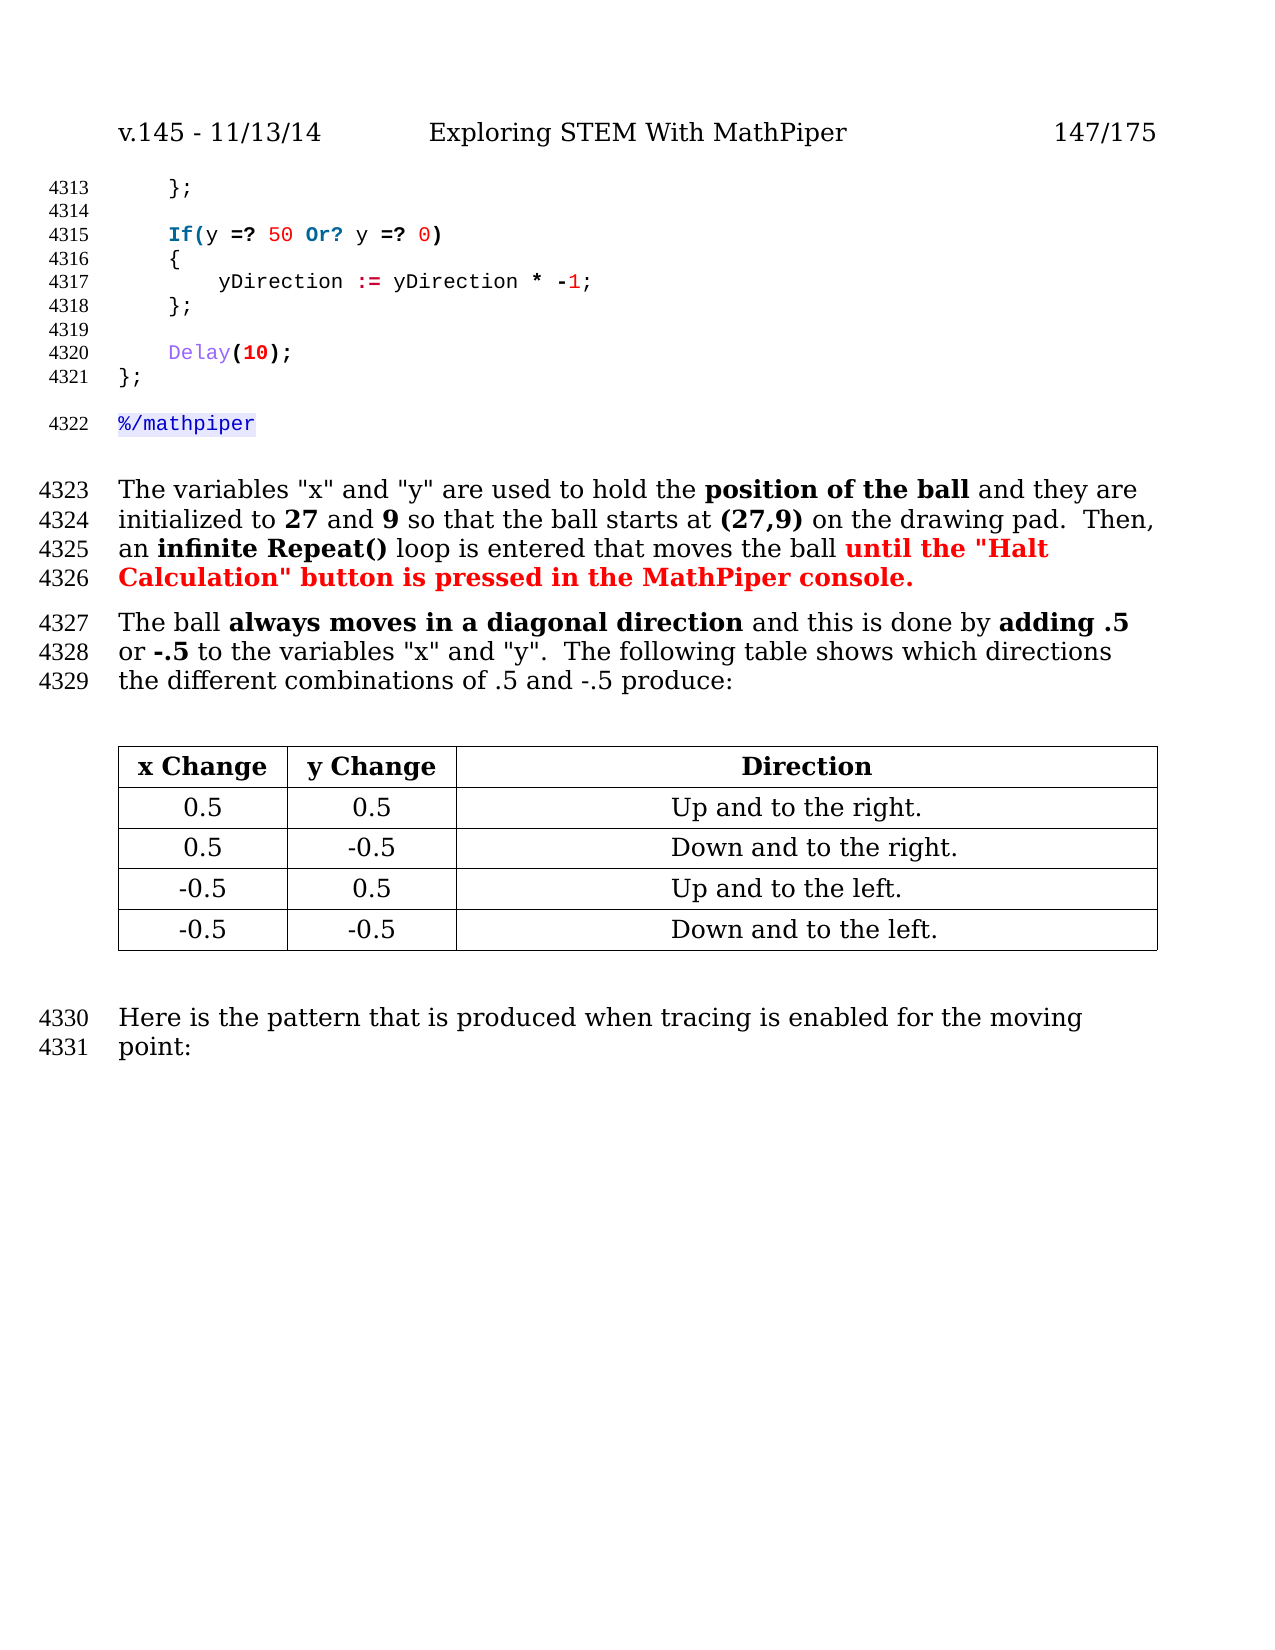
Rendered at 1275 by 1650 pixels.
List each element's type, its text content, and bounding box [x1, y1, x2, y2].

table_cell Down and to the left. [457, 910, 1157, 950]
text }; [118, 295, 1157, 319]
table_cell -0.5 [119, 869, 287, 909]
text The ball always moves in a diagonal direction and this is done by adding .5 or -.5 to the variables "x" and "y". The following table shows which directions the different combinations of .5 and -.5 produce: [118, 608, 1157, 696]
text }; [118, 177, 1157, 200]
text If(y =? 50 Or? y =? 0) [118, 224, 1157, 248]
table_header x Change [119, 747, 287, 787]
text }; [118, 366, 1157, 389]
text %/mathpiper [118, 413, 1157, 437]
table_cell 0.5 [288, 788, 456, 828]
table_cell 0.5 [119, 788, 287, 828]
text Delay(10); [118, 342, 1157, 366]
table_header y Change [288, 747, 456, 787]
text Here is the pattern that is produced when tracing is enabled for the moving point: [118, 1003, 1157, 1061]
text The variables "x" and "y" are used to hold the position of the ball and they are initialized to 27 and 9 so that the ball starts at (27,9) on the drawing pad. Then, an infinite Repeat() loop is entered that moves the ball until the "Halt Calculation" button is pressed in the MathPiper console. [118, 475, 1157, 593]
table_cell -0.5 [288, 829, 456, 868]
table_cell Up and to the left. [457, 869, 1157, 909]
table_cell 0.5 [288, 869, 456, 909]
table_cell 0.5 [119, 829, 287, 868]
text yDirection := yDirection * -1; [118, 271, 1157, 295]
text { [118, 248, 1157, 271]
table_cell Down and to the right. [457, 829, 1157, 868]
table_cell -0.5 [119, 910, 287, 950]
table_cell -0.5 [288, 910, 456, 950]
table_cell Up and to the right. [457, 788, 1157, 828]
table_header Direction [457, 747, 1157, 787]
